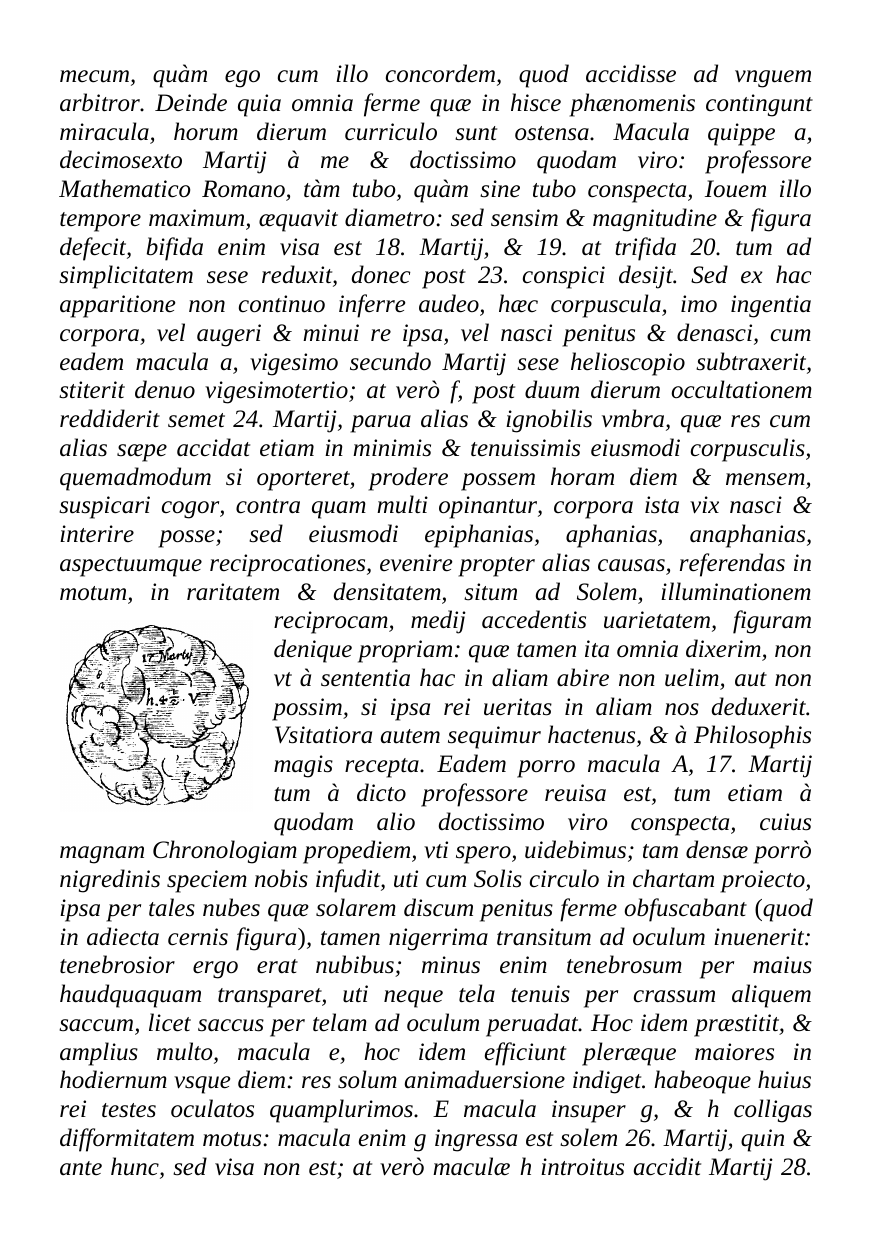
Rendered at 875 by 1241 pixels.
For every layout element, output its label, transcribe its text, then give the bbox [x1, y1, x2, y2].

text mecum, quàm ego cum illo concordem, quod accidisse ad vnguem arbitror. Deinde quia omnia ferme quæ in hisce phænomenis contingunt miracula, horum dierum curriculo sunt ostensa. Macula quippe a, decimosexto Martij à me & doctissimo quodam viro: professore Mathematico Romano, tàm tubo, quàm sine tubo conspecta, Iouem illo tempore maximum, æquavit diametro: sed sensim & magnitudine & figura defecit, bifida enim visa est 18. Martij, & 19. at trifida 20. tum ad simplicitatem sese reduxit, donec post 23. conspici desijt. Sed ex hac apparitione non continuo inferre audeo, hæc corpuscula, imo ingentia corpora, vel augeri & minui re ipsa, vel nasci penitus & denasci, cum eadem macula a, vigesimo secundo Martij sese helioscopio subtraxerit, stiterit denuo vigesimotertio; at verò f, post duum dierum occultationem reddiderit semet 24. Martij, parua alias & ignobilis vmbra, quæ res cum alias sæpe accidat etiam in minimis & tenuissimis eiusmodi corpusculis, quemadmodum si oporteret, prodere possem horam diem & mensem, suspicari cogor, contra quam multi opinantur, corpora ista vix nasci & interire posse; sed eiusmodi epiphanias, aphanias, anaphanias, aspectuumque reciprocationes, evenire propter alias causas, referendas in motum, in raritatem & densitatem, situm ad Solem, illuminationem reciprocam, medij accedentis uarietatem, figuram denique propriam: quæ tamen ita omnia dixerim, non vt à sententia hac in aliam abire non uelim, aut non possim, si ipsa rei ueritas in aliam nos deduxerit. Vsitatiora autem sequimur hactenus, & à Philosophis magis recepta. Eadem porro macula A, 17. Martij tum à dicto professore reuisa est, tum etiam à quodam alio doctissimo viro conspecta, cuius magnam Chronologiam propediem, vti spero, uidebimus; tam densæ porrò nigredinis speciem nobis infudit, uti cum Solis circulo in chartam proiecto, ipsa per tales nubes quæ solarem discum penitus ferme obfuscabant (quod in adiecta cernis figura), tamen nigerrima transitum ad oculum inuenerit: tenebrosior ergo erat nubibus; minus enim tenebrosum per maius haudquaquam transparet, uti neque tela tenuis per crassum aliquem saccum, licet saccus per telam ad oculum peruadat. Hoc idem præstitit, & amplius multo, macula e, hoc idem efficiunt pleræque maiores in hodiernum vsque diem: res solum animaduersione indiget. habeoque huius rei testes oculatos quamplurimos. E macula insuper g, & h colligas difformitatem motus: macula enim g ingressa est solem 26. Martij, quin & ante hunc, sed visa non est; at verò maculæ h introitus accidit Martij 28. [59, 59, 815, 1180]
